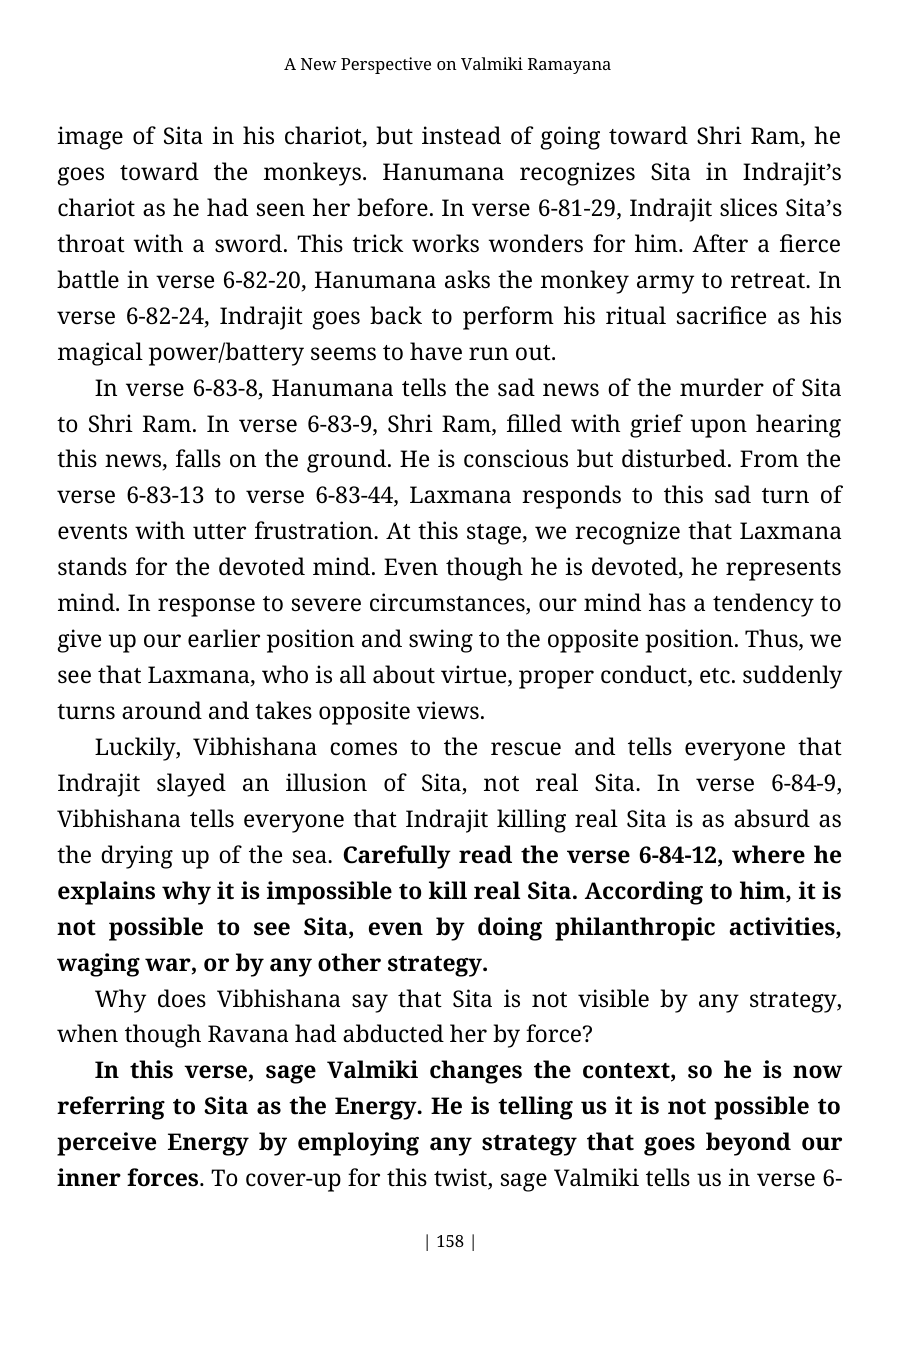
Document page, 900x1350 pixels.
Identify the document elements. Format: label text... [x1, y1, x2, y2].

text In verse 6-83-8, Hanumana tells the sad news of the murder of Sita to Shri Ram. In verse 6-83-9, Shri Ram, filled with grief upon hearing this news, falls on the ground. He is conscious but disturbed. From the verse 6-83-13 to verse 6-83-44, Laxmana responds to this sad turn of events with utter frustration. At this stage, we recognize that Laxmana stands for the devoted mind. Even though he is devoted, he represents mind. In response to severe circumstances, our mind has a tendency to give up our earlier position and swing to the opposite position. Thus, we see that Laxmana, who is all about virtue, proper conduct, etc. suddenly turns around and takes opposite views. [57, 372, 843, 726]
text Luckily, Vibhishana comes to the rescue and tells everyone that Indrajit slayed an illusion of Sita, not real Sita. In verse 6-84-9, Vibhishana tells everyone that Indrajit killing real Sita is as absurd as the drying up of the sea. Carefully read the verse 6-84-12, where he explains why it is impossible to kill real Sita. According to him, it is not possible to see Sita, even by doing philanthropic activities, waging war, or by any other strategy. [57, 731, 843, 978]
text Why does Vibhishana say that Sita is not visible by any strategy, when though Ravana had abducted her by force? [57, 982, 843, 1050]
text image of Sita in his chariot, but instead of going toward Shri Ram, he goes toward the monkeys. Hanumana recognizes Sita in Indrajit’s chariot as he had seen her before. In verse 6-81-29, Indrajit slices Sita’s throat with a sword. This trick works wonders for him. After a fierce battle in verse 6-82-20, Hanumana asks the monkey army to retreat. In verse 6-82-24, Indrajit goes back to perform his ritual sacrifice as his magical power/battery seems to have run out. [57, 120, 843, 367]
text In this verse, sage Valmiki changes the context, so he is now referring to Sita as the Energy. He is telling us it is not possible to perceive Energy by employing any strategy that goes beyond our inner forces. To cover-up for this twist, sage Valmiki tells us in verse 6- [57, 1054, 843, 1193]
